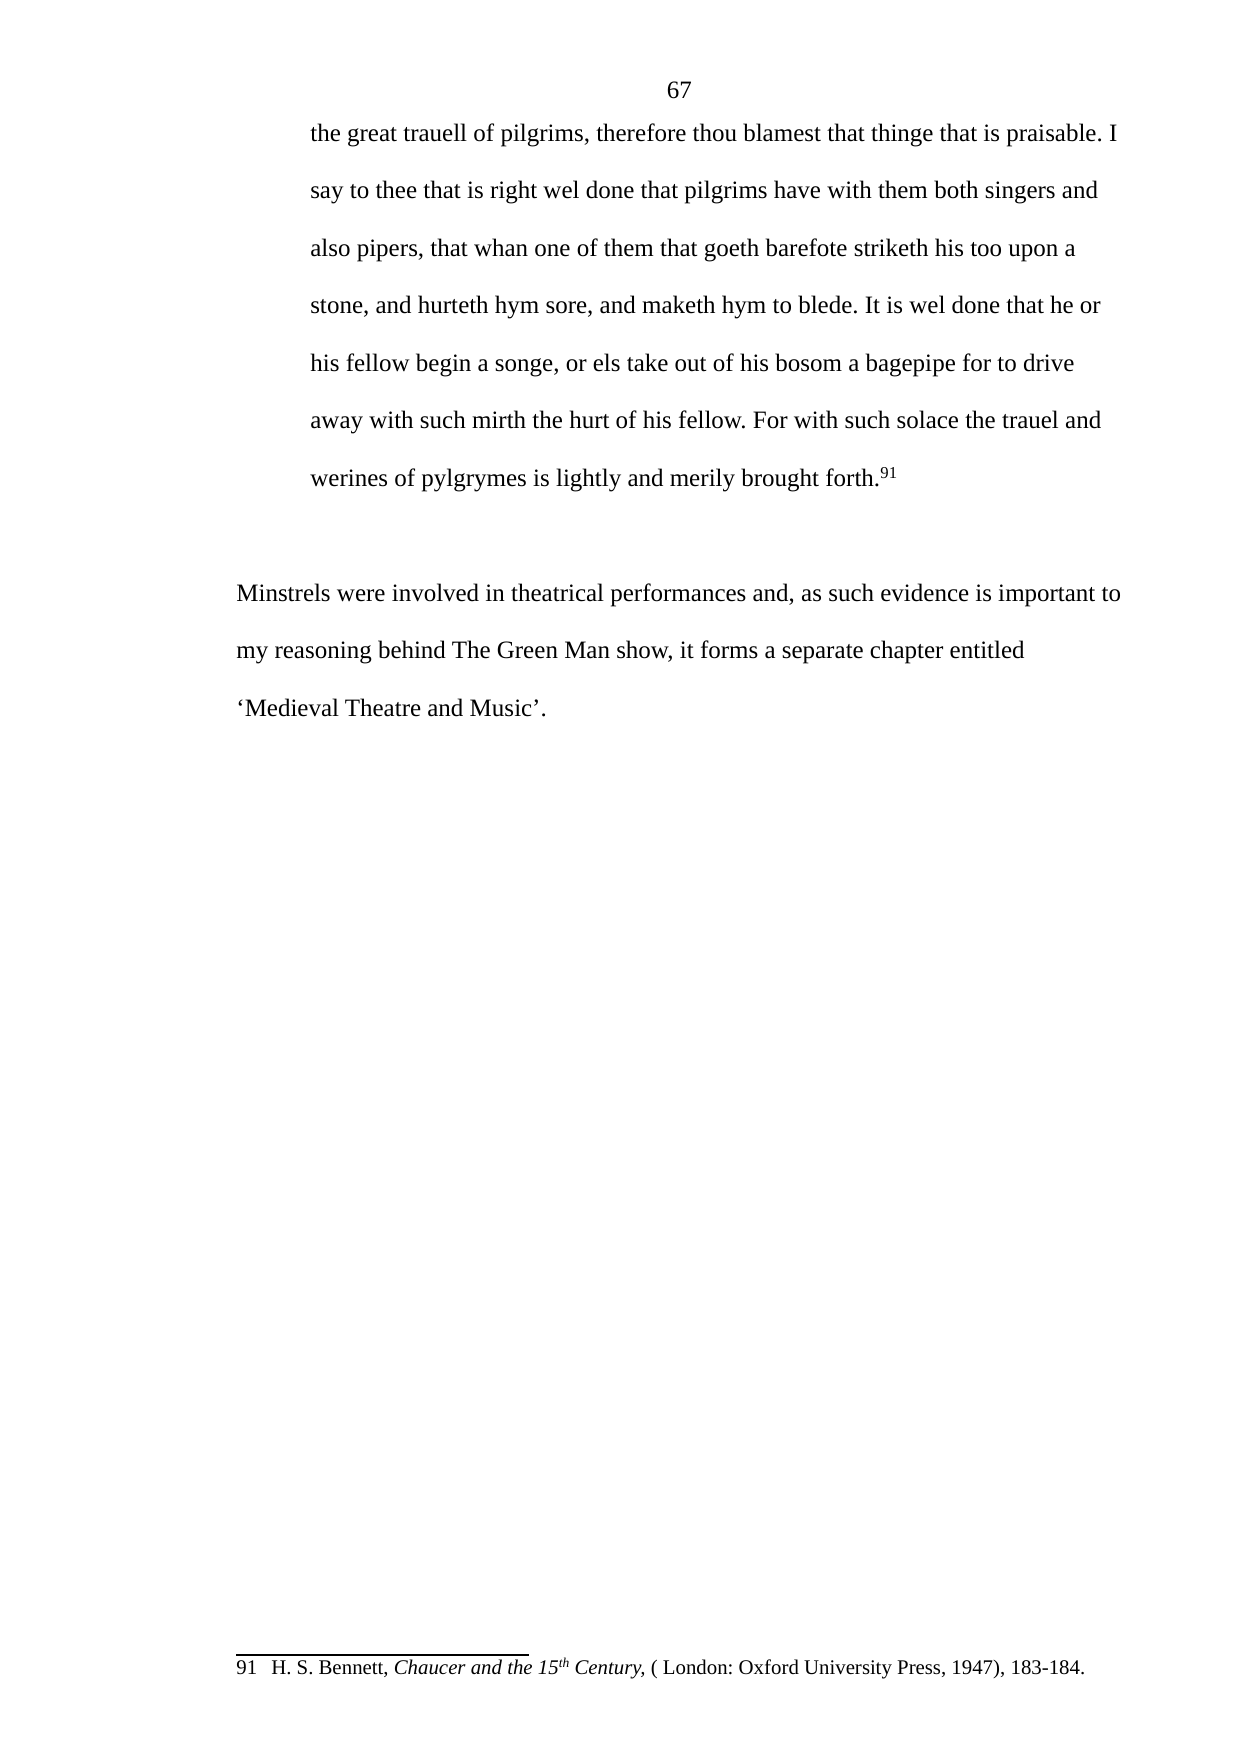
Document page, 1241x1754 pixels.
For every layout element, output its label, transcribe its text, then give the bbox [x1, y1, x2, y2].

text Minstrels were involved in theatrical performances and, as such evidence is important to my reasoning behind The Green Man show, it forms a separate chapter entitled ‘Medieval Theatre and Music’. [236, 578, 1122, 722]
text the great trauell of pilgrims, therefore thou blamest that thinge that is praisable. I say to thee that is right wel done that pilgrims have with them both singers and also pipers, that whan one of them that goeth barefote striketh his too upon a stone, and hurteth hym sore, and maketh hym to blede. It is wel done that he or his fellow begin a songe, or els take out of his bosom a bagepipe for to drive away with such mirth the hurt of his fellow. For with such solace the trauel and werines of pylgrymes is lightly and merily brought forth. [310, 118, 1122, 492]
text H. S. Bennett, Chaucer and the 15th Century, ( London: Oxford University Press, 1947), 183-184. [236, 1655, 1122, 1679]
